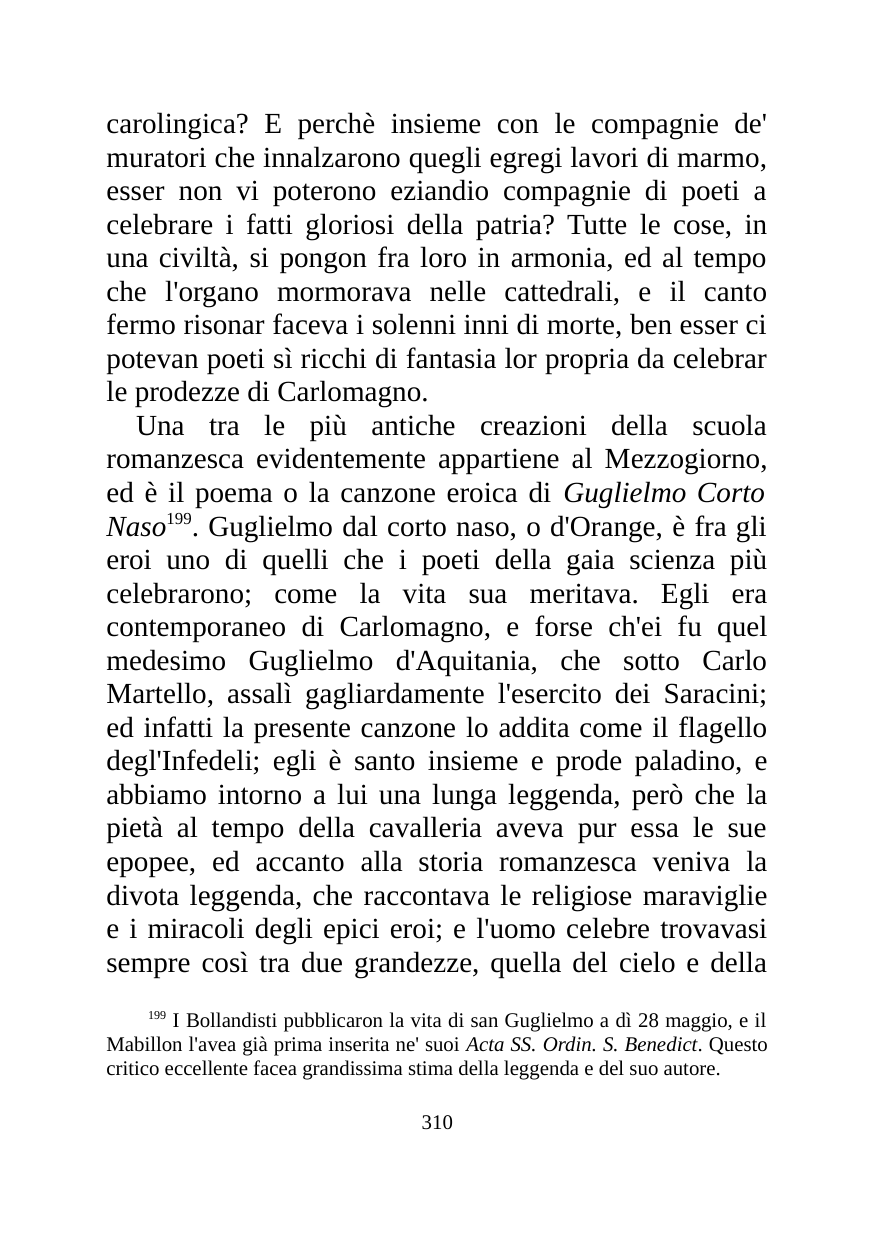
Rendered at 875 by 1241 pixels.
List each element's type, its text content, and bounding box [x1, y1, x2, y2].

text Una tra le più antiche creazioni della scuola romanzesca evidentemente appartiene al Mezzogiorno, ed è il poema o la canzone eroica di Guglielmo Corto Naso. Guglielmo dal corto naso, o d'Orange, è fra gli eroi uno di quelli che i poeti della gaia scienza più celebrarono; come la vita sua meritava. Egli era contemporaneo di Carlomagno, e forse ch'ei fu quel medesimo Guglielmo d'Aquitania, che sotto Carlo Martello, assalì gagliardamente l'esercito dei Saracini; ed infatti la presente canzone lo addita come il flagello degl'Infedeli; egli è santo insieme e prode paladino, e abbiamo intorno a lui una lunga leggenda, però che la pietà al tempo della cavalleria aveva pur essa le sue epopee, ed accanto alla storia romanzesca veniva la divota leggenda, che raccontava le religiose maraviglie e i miracoli degli epici eroi; e l'uomo celebre trovavasi sempre così tra due grandezze, quella del cielo e della [106, 408, 768, 978]
text carolingica? E perchè insieme con le compagnie de' muratori che innalzarono quegli egregi lavori di marmo, esser non vi poterono eziandio compagnie di poeti a celebrare i fatti gloriosi della patria? Tutte le cose, in una civiltà, si pongon fra loro in armonia, ed al tempo che l'organo mormorava nelle cattedrali, e il canto fermo risonar faceva i solenni inni di morte, ben esser ci potevan poeti sì ricchi di fantasia lor propria da celebrar le prodezze di Carlomagno. [106, 106, 768, 408]
text I Bollandisti pubblicaron la vita di san Guglielmo a dì 28 maggio, e il Mabillon l'avea già prima inserita ne' suoi Acta SS. Ordin. S. Benedict. Questo critico eccellente facea grandissima stima della leggenda e del suo autore. [106, 1008, 768, 1080]
